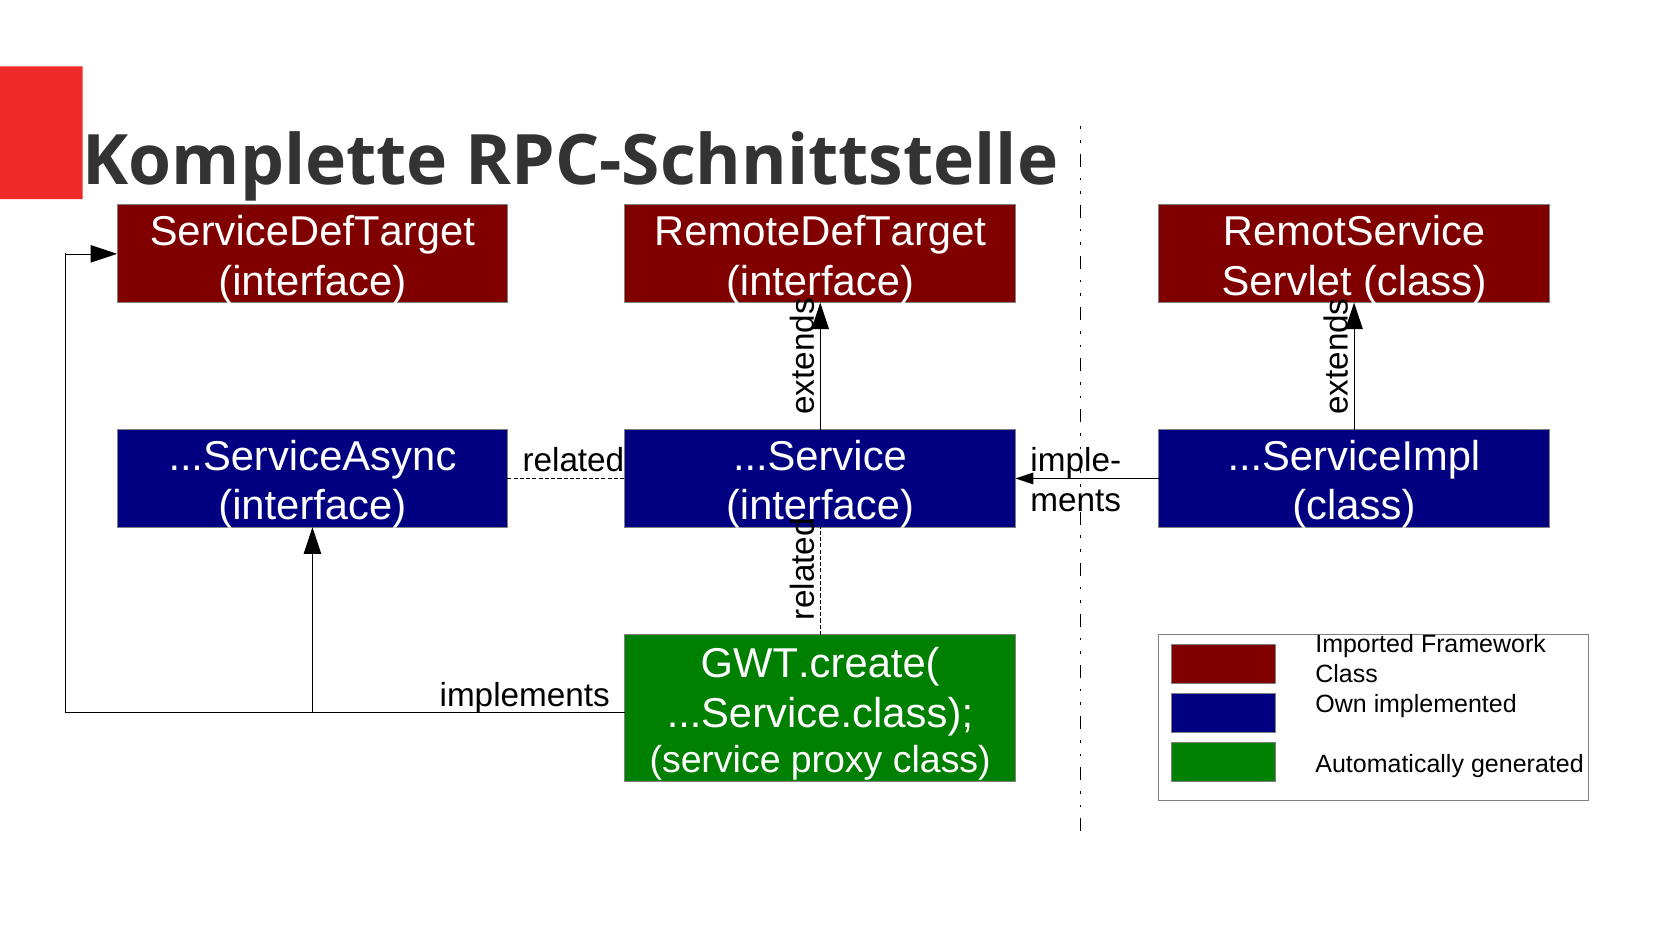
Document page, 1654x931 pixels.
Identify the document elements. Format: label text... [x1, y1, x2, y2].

text_box ...ServiceAsync (interface) [117, 429, 508, 528]
text_box ...Service (interface) [624, 429, 1016, 528]
text_box RemotService Servlet (class) [1158, 204, 1550, 303]
title Komplette RPC-Schnittstelle [82, 0, 1571, 237]
text_box [1171, 644, 1276, 684]
text_box Imported Framework Class Own implemented Automatically generated [1158, 634, 1589, 801]
text_box [1171, 693, 1276, 733]
text_box ServiceDefTarget (interface) [117, 204, 508, 303]
text_box ...ServiceImpl (class) [1158, 429, 1550, 528]
text_box GWT.create( ...Service.class); (service proxy class) [624, 634, 1016, 782]
text_box RemoteDefTarget (interface) [624, 204, 1016, 303]
text_box [1171, 742, 1276, 782]
